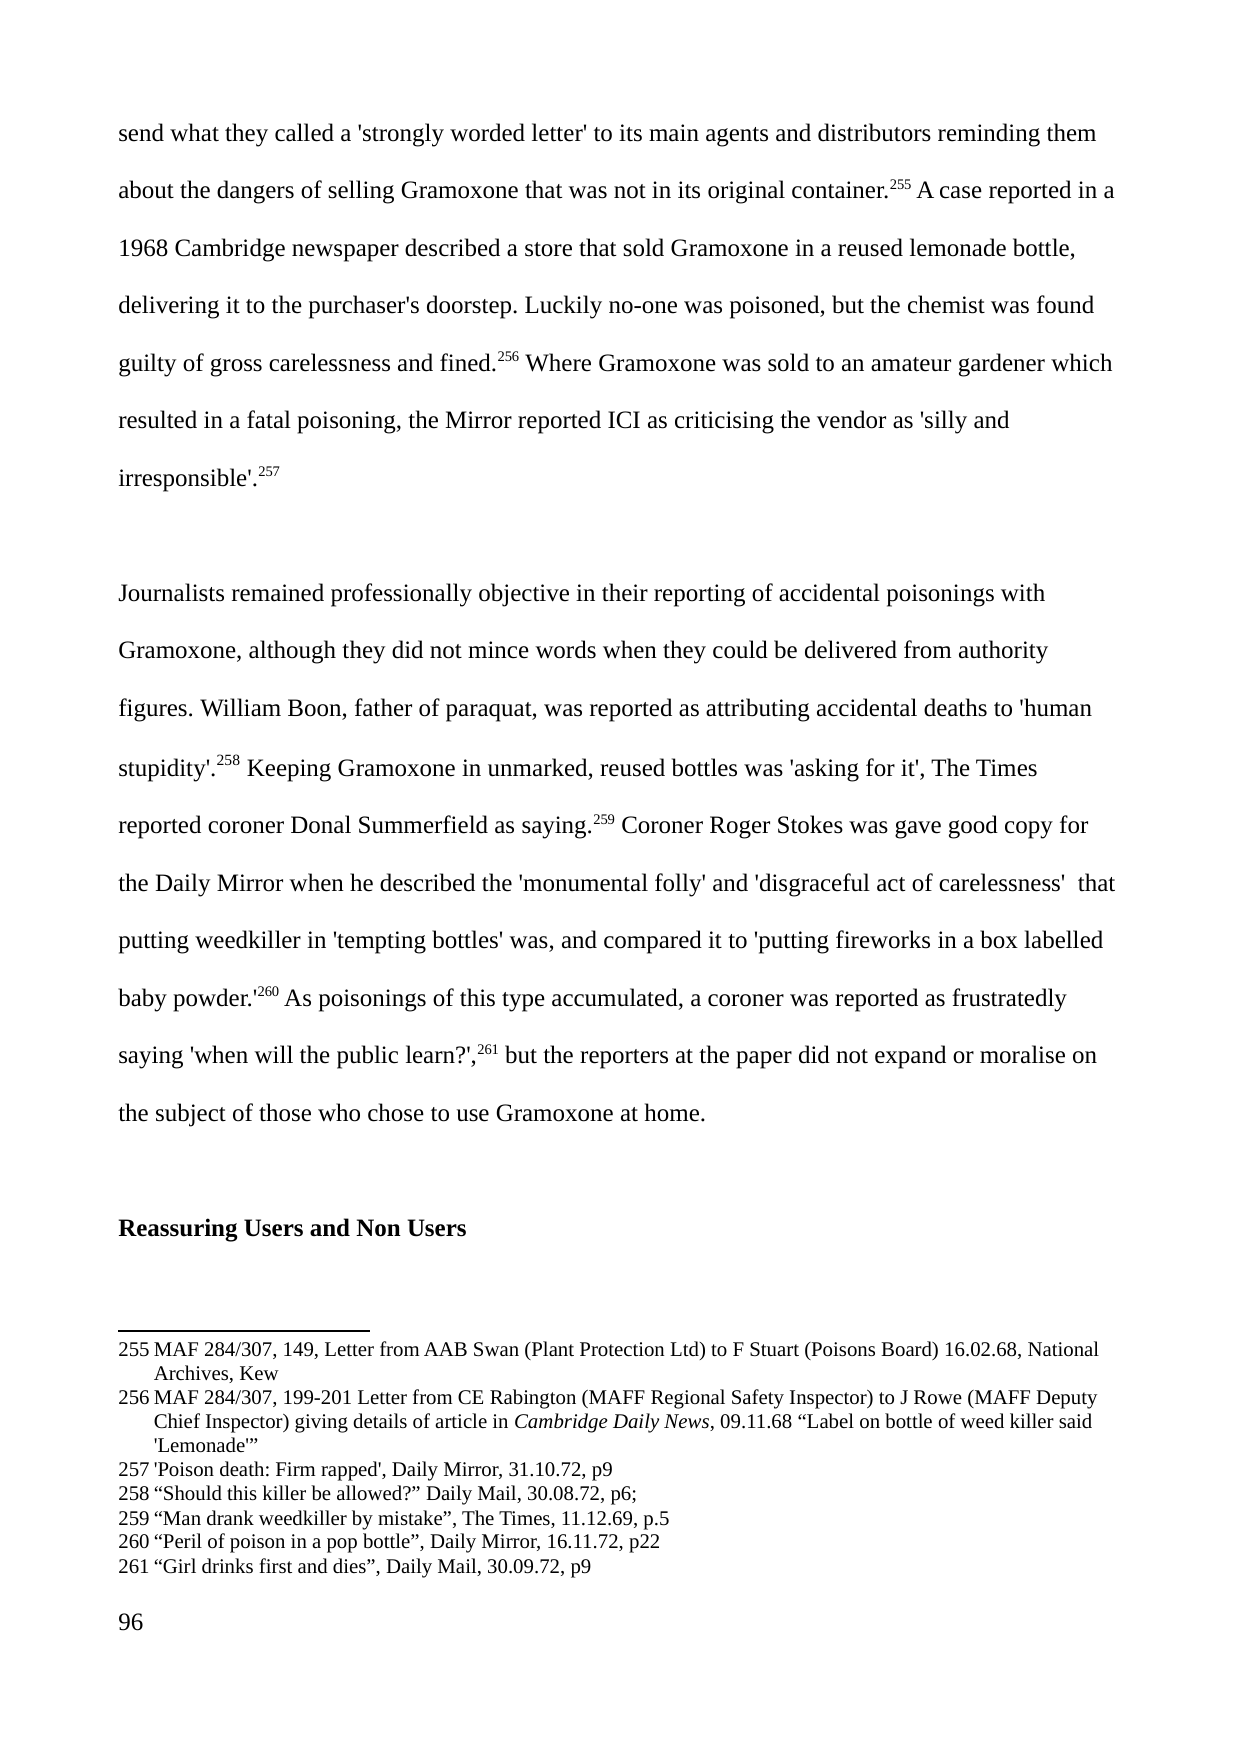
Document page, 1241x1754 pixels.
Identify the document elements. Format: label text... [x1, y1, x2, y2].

text “Man drank weedkiller by mistake”, The Times, 11.12.69, p.5 [118, 1505, 1122, 1529]
text MAF 284/307, 199-201 Letter from CE Rabington (MAFF Regional Safety Inspector) to J Rowe (MAFF Deputy Chief Inspector) giving details of article in Cambridge Daily News, 09.11.68 “Label on bottle of weed killer said 'Lemonade'” [118, 1385, 1122, 1457]
text 'Poison death: Firm rapped', Daily Mirror, 31.10.72, p9 [118, 1457, 1122, 1481]
text “Peril of poison in a pop bottle”, Daily Mirror, 16.11.72, p22 [118, 1529, 1122, 1553]
text Journalists remained professionally objective in their reporting of accidental poisonings with Gramoxone, although they did not mince words when they could be delivered from authority figures. William Boon, father of paraquat, was reported as attributing accidental deaths to 'human stupidity'. Keeping Gramoxone in unmarked, reused bottles was 'asking for it', The Times reported coroner Donal Summerfield as saying. Coroner Roger Stokes was gave good copy for the Daily Mirror when he described the 'monumental folly' and 'disgraceful act of carelessness' that putting weedkiller in 'tempting bottles' was, and compared it to 'putting fireworks in a box labelled baby powder.' As poisonings of this type accumulated, a coroner was reported as frustratedly saying 'when will the public learn?', but the reporters at the paper did not expand or moralise on the subject of those who chose to use Gramoxone at home. [118, 578, 1122, 1127]
text Reassuring Users and Non Users [118, 1213, 1122, 1242]
text “Girl drinks first and dies”, Daily Mail, 30.09.72, p9 [118, 1553, 1122, 1578]
text MAF 284/307, 149, Letter from AAB Swan (Plant Protection Ltd) to F Stuart (Poisons Board) 16.02.68, National Archives, Kew [118, 1337, 1122, 1385]
text “Should this killer be allowed?” Daily Mail, 30.08.72, p6; [118, 1481, 1122, 1505]
text send what they called a 'strongly worded letter' to its main agents and distributors reminding them about the dangers of selling Gramoxone that was not in its original container. A case reported in a 1968 Cambridge newspaper described a store that sold Gramoxone in a reused lemonade bottle, delivering it to the purchaser's doorstep. Luckily no-one was poisoned, but the chemist was found guilty of gross carelessness and fined. Where Gramoxone was sold to an amateur gardener which resulted in a fatal poisoning, the Mirror reported ICI as criticising the vendor as 'silly and irresponsible'. [118, 118, 1122, 492]
